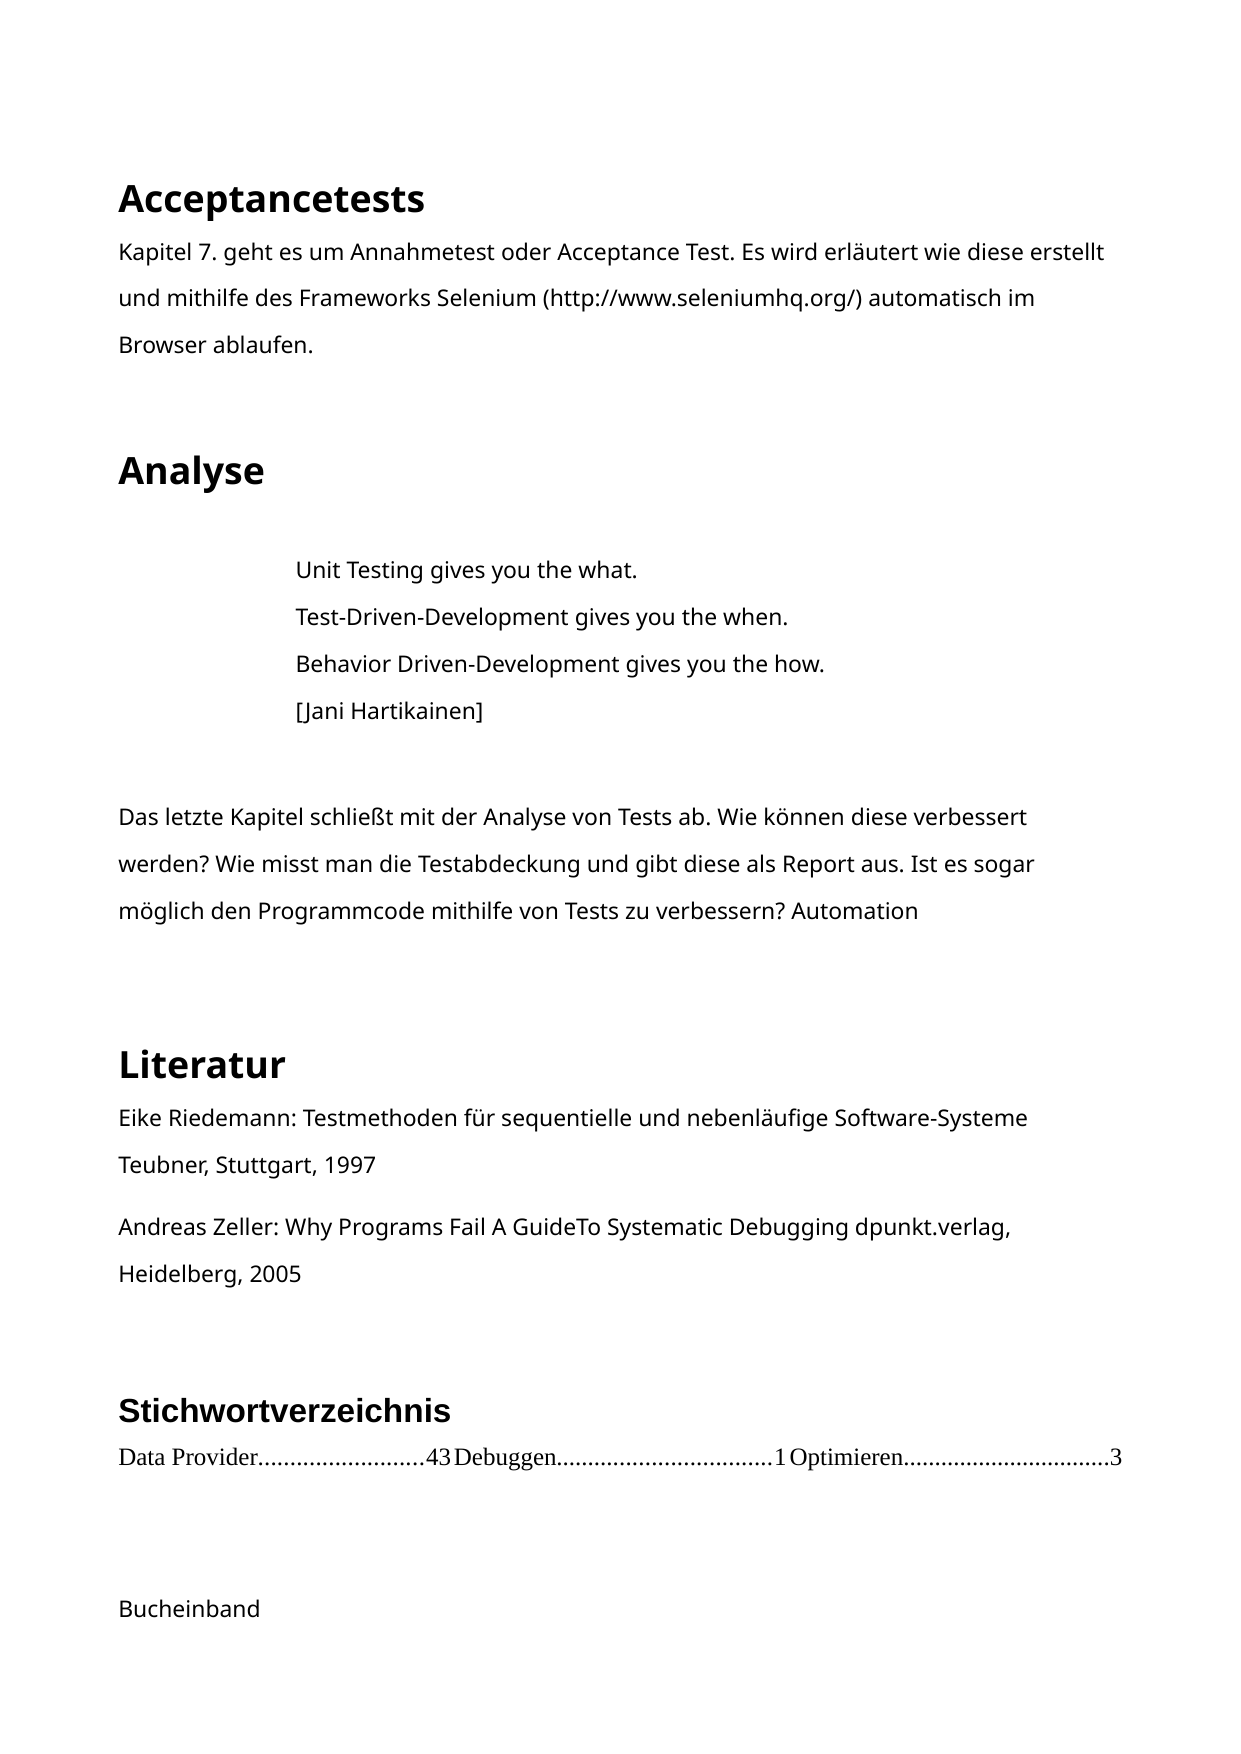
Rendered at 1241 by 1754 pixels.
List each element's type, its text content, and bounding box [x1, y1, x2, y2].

text Unit Testing gives you the what. Test-Driven-Development gives you the when. Behavior Driven-Development gives you the how. [Jani Hartikainen] [295, 554, 1122, 726]
text Kapitel 7. geht es um Annahmetest oder Acceptance Test. Es wird erläutert wie diese erstellt und mithilfe des Frameworks Selenium (http://www.seleniumhq.org/) automatisch im Browser ablaufen. [118, 235, 1122, 360]
subtitle Literatur [118, 1039, 1122, 1090]
text Data Provider 43 [118, 1442, 451, 1471]
subtitle Analyse [118, 444, 1122, 495]
text Debuggen 1 [454, 1442, 786, 1471]
subtitle Stichwortverzeichnis [118, 1391, 1122, 1429]
text Optimieren 3 [789, 1442, 1122, 1471]
text Bucheinband [118, 1593, 1122, 1625]
text Das letzte Kapitel schließt mit der Analyse von Tests ab. Wie können diese verbessert werden? Wie misst man die Testabdeckung und gibt diese als Report aus. Ist es sogar möglich den Programmcode mithilfe von Tests zu verbessern? Automation [118, 801, 1122, 926]
subtitle Acceptancetests [118, 172, 1122, 223]
text Eike Riedemann: Testmethoden für sequentielle und nebenläufige Software-Systeme Teubner, Stuttgart, 1997 [118, 1102, 1122, 1180]
text Andreas Zeller: Why Programs Fail A GuideTo Systematic Debugging dpunkt.verlag, Heidelberg, 2005 [118, 1211, 1122, 1289]
